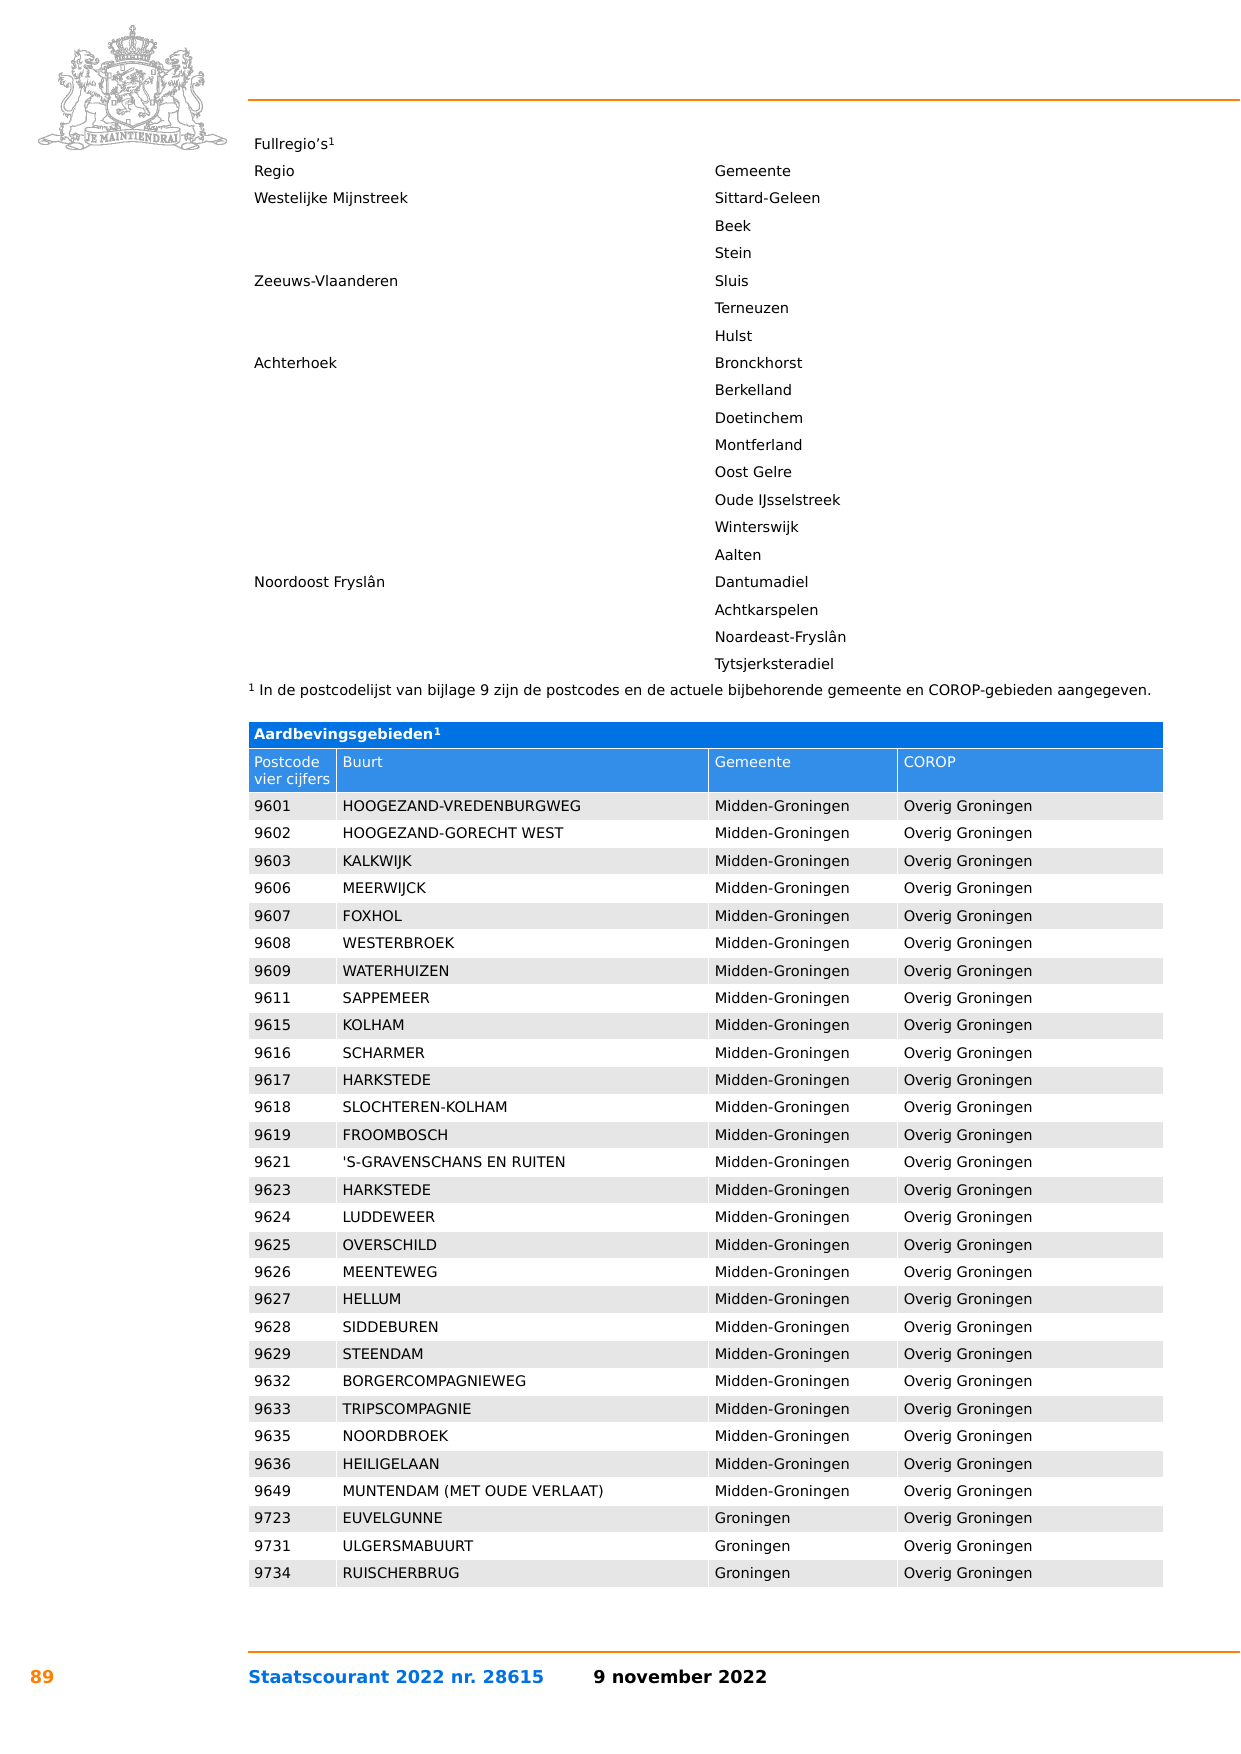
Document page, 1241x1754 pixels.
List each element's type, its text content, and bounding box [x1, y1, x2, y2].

table_cell Midden-Groningen [709, 1095, 897, 1121]
table_cell Midden-Groningen [709, 1040, 897, 1066]
table_cell Achtkarspelen [709, 597, 1163, 623]
table_cell 9626 [249, 1259, 336, 1285]
table_cell Dantumadiel [709, 569, 1163, 596]
table_cell 9731 [249, 1533, 336, 1559]
table_cell TRIPSCOMPAGNIE [337, 1396, 708, 1422]
table_cell Midden-Groningen [709, 793, 897, 820]
table_cell 9628 [249, 1314, 336, 1340]
table_cell KALKWIJK [337, 848, 708, 874]
table_cell 9607 [249, 903, 336, 929]
table_cell 9632 [249, 1369, 336, 1395]
table_cell Postcode vier cijfers [249, 749, 336, 792]
table_cell 9627 [249, 1286, 336, 1313]
table_cell Midden-Groningen [709, 1177, 897, 1203]
table_cell 9602 [249, 821, 336, 847]
table_cell Montferland [709, 432, 1163, 459]
table_cell Midden-Groningen [709, 930, 897, 957]
table_cell 9635 [249, 1424, 336, 1450]
table_cell Midden-Groningen [709, 1232, 897, 1258]
table_cell 9629 [249, 1341, 336, 1368]
table_cell Doetinchem [709, 405, 1163, 431]
table_cell Overig Groningen [898, 1533, 1163, 1559]
table_cell Overig Groningen [898, 1341, 1163, 1368]
table_cell Beek [709, 213, 1163, 239]
table_cell 9649 [249, 1478, 336, 1504]
table_cell Midden-Groningen [709, 1286, 897, 1313]
table_cell MEERWIJCK [337, 876, 708, 902]
table_cell Overig Groningen [898, 1040, 1163, 1066]
table_cell 1 In de postcodelijst van bijlage 9 zijn de postcodes en de actuele bijbehorende gemeente en COROP-gebieden aangegeven. [248, 678, 1163, 699]
table_cell Overig Groningen [898, 1122, 1163, 1148]
table_cell Overig Groningen [898, 903, 1163, 929]
table_cell 9606 [249, 876, 336, 902]
table_cell HELLUM [337, 1286, 708, 1313]
table_cell 9625 [249, 1232, 336, 1258]
table_cell EUVELGUNNE [337, 1506, 708, 1532]
table_cell SIDDEBUREN [337, 1314, 708, 1340]
table_cell Midden-Groningen [709, 1396, 897, 1422]
table_cell KOLHAM [337, 1013, 708, 1039]
table_cell 9636 [249, 1451, 336, 1477]
table_cell Overig Groningen [898, 1095, 1163, 1121]
table_cell Midden-Groningen [709, 821, 897, 847]
table_cell Midden-Groningen [709, 1424, 897, 1450]
table_cell HARKSTEDE [337, 1177, 708, 1203]
table_cell Overig Groningen [898, 958, 1163, 984]
table_cell RUISCHERBRUG [337, 1560, 708, 1587]
table_cell SCHARMER [337, 1040, 708, 1066]
table_cell FOXHOL [337, 903, 708, 929]
table_cell 9734 [249, 1560, 336, 1587]
table_cell LUDDEWEER [337, 1204, 708, 1231]
table_cell Overig Groningen [898, 1451, 1163, 1477]
table_cell STEENDAM [337, 1341, 708, 1368]
table_cell ULGERSMABUURT [337, 1533, 708, 1559]
table_cell Overig Groningen [898, 1424, 1163, 1450]
table_cell Overig Groningen [898, 1286, 1163, 1313]
table_cell OVERSCHILD [337, 1232, 708, 1258]
table_header [709, 131, 1163, 157]
table_cell Bronckhorst [709, 350, 1163, 376]
table_cell Terneuzen [709, 295, 1163, 322]
table_cell 9623 [249, 1177, 336, 1203]
table_cell Midden-Groningen [709, 848, 897, 874]
table_cell Stein [709, 241, 1163, 267]
table_cell Sluis [709, 268, 1163, 294]
table_cell Aalten [709, 542, 1163, 568]
table_cell Overig Groningen [898, 1232, 1163, 1258]
table_cell Regio [249, 158, 708, 185]
table_header Fullregio’s1 [249, 131, 708, 157]
table_cell 9615 [249, 1013, 336, 1039]
table_cell 9603 [249, 848, 336, 874]
table_cell Overig Groningen [898, 1369, 1163, 1395]
table_cell Sittard-Geleen [709, 186, 1163, 212]
picture [38, 25, 227, 150]
table_cell Groningen [709, 1506, 897, 1532]
table_cell Oost Gelre [709, 460, 1163, 486]
table_cell 9611 [249, 985, 336, 1011]
table_cell 9624 [249, 1204, 336, 1231]
table_cell Berkelland [709, 378, 1163, 404]
table_cell 9633 [249, 1396, 336, 1422]
table_cell Midden-Groningen [709, 1204, 897, 1231]
table_cell 9608 [249, 930, 336, 957]
table_cell MEENTEWEG [337, 1259, 708, 1285]
table_cell Buurt [337, 749, 708, 792]
table_cell Westelijke Mijnstreek [249, 186, 708, 267]
table_cell Overig Groningen [898, 848, 1163, 874]
table_cell Midden-Groningen [709, 958, 897, 984]
table_cell 9618 [249, 1095, 336, 1121]
table_cell SAPPEMEER [337, 985, 708, 1011]
table_cell Groningen [709, 1560, 897, 1587]
table_cell SLOCHTEREN-KOLHAM [337, 1095, 708, 1121]
table_cell HOOGEZAND-GORECHT WEST [337, 821, 708, 847]
table_cell 9617 [249, 1067, 336, 1094]
table_cell Overig Groningen [898, 1204, 1163, 1231]
table_cell HEILIGELAAN [337, 1451, 708, 1477]
table_cell Hulst [709, 323, 1163, 349]
table_cell 9723 [249, 1506, 336, 1532]
table_cell Midden-Groningen [709, 1150, 897, 1176]
table_cell Midden-Groningen [709, 1067, 897, 1094]
table_cell NOORDBROEK [337, 1424, 708, 1450]
table_cell Midden-Groningen [709, 1369, 897, 1395]
table_cell HARKSTEDE [337, 1067, 708, 1094]
table_cell 9609 [249, 958, 336, 984]
table_cell Midden-Groningen [709, 1451, 897, 1477]
table_cell Midden-Groningen [709, 903, 897, 929]
table_cell Oude IJsselstreek [709, 487, 1163, 513]
table_cell Overig Groningen [898, 1067, 1163, 1094]
table_cell MUNTENDAM (MET OUDE VERLAAT) [337, 1478, 708, 1504]
table_cell Midden-Groningen [709, 1259, 897, 1285]
table_cell 9601 [249, 793, 336, 820]
table_cell Achterhoek [249, 350, 708, 568]
table_cell Overig Groningen [898, 1314, 1163, 1340]
table_cell Groningen [709, 1533, 897, 1559]
table_cell Overig Groningen [898, 1478, 1163, 1504]
table_cell HOOGEZAND-VREDENBURGWEG [337, 793, 708, 820]
table_cell Midden-Groningen [709, 1013, 897, 1039]
table_cell FROOMBOSCH [337, 1122, 708, 1148]
table_cell Overig Groningen [898, 1259, 1163, 1285]
table_cell Midden-Groningen [709, 1314, 897, 1340]
table_cell WESTERBROEK [337, 930, 708, 957]
table_cell Winterswijk [709, 515, 1163, 541]
table_cell COROP [898, 749, 1163, 792]
table_cell 'S-GRAVENSCHANS EN RUITEN [337, 1150, 708, 1176]
table_cell Overig Groningen [898, 821, 1163, 847]
table_header Aardbevingsgebieden1 [249, 722, 1163, 748]
table_cell 9619 [249, 1122, 336, 1148]
table_cell Overig Groningen [898, 930, 1163, 957]
table_cell Overig Groningen [898, 985, 1163, 1011]
table_cell Midden-Groningen [709, 1122, 897, 1148]
table_cell 9616 [249, 1040, 336, 1066]
table_cell Midden-Groningen [709, 985, 897, 1011]
table_cell WATERHUIZEN [337, 958, 708, 984]
table_cell Noardeast-Fryslân [709, 624, 1163, 650]
table_cell BORGERCOMPAGNIEWEG [337, 1369, 708, 1395]
table_cell Overig Groningen [898, 1506, 1163, 1532]
table_cell Noordoost Fryslân [249, 569, 708, 596]
table_cell 9621 [249, 1150, 336, 1176]
table_cell Overig Groningen [898, 793, 1163, 820]
table_cell Overig Groningen [898, 1560, 1163, 1587]
table_cell Zeeuws-Vlaanderen [249, 268, 708, 349]
table_cell Overig Groningen [898, 1013, 1163, 1039]
table_cell Tytsjerksteradiel [709, 651, 1163, 678]
table_cell Overig Groningen [898, 1150, 1163, 1176]
table_cell Gemeente [709, 158, 1163, 185]
table_cell Midden-Groningen [709, 876, 897, 902]
table_cell Overig Groningen [898, 1396, 1163, 1422]
table_cell Gemeente [709, 749, 897, 792]
table_cell Overig Groningen [898, 876, 1163, 902]
table_cell Midden-Groningen [709, 1478, 897, 1504]
table_cell Overig Groningen [898, 1177, 1163, 1203]
table_cell Midden-Groningen [709, 1341, 897, 1368]
